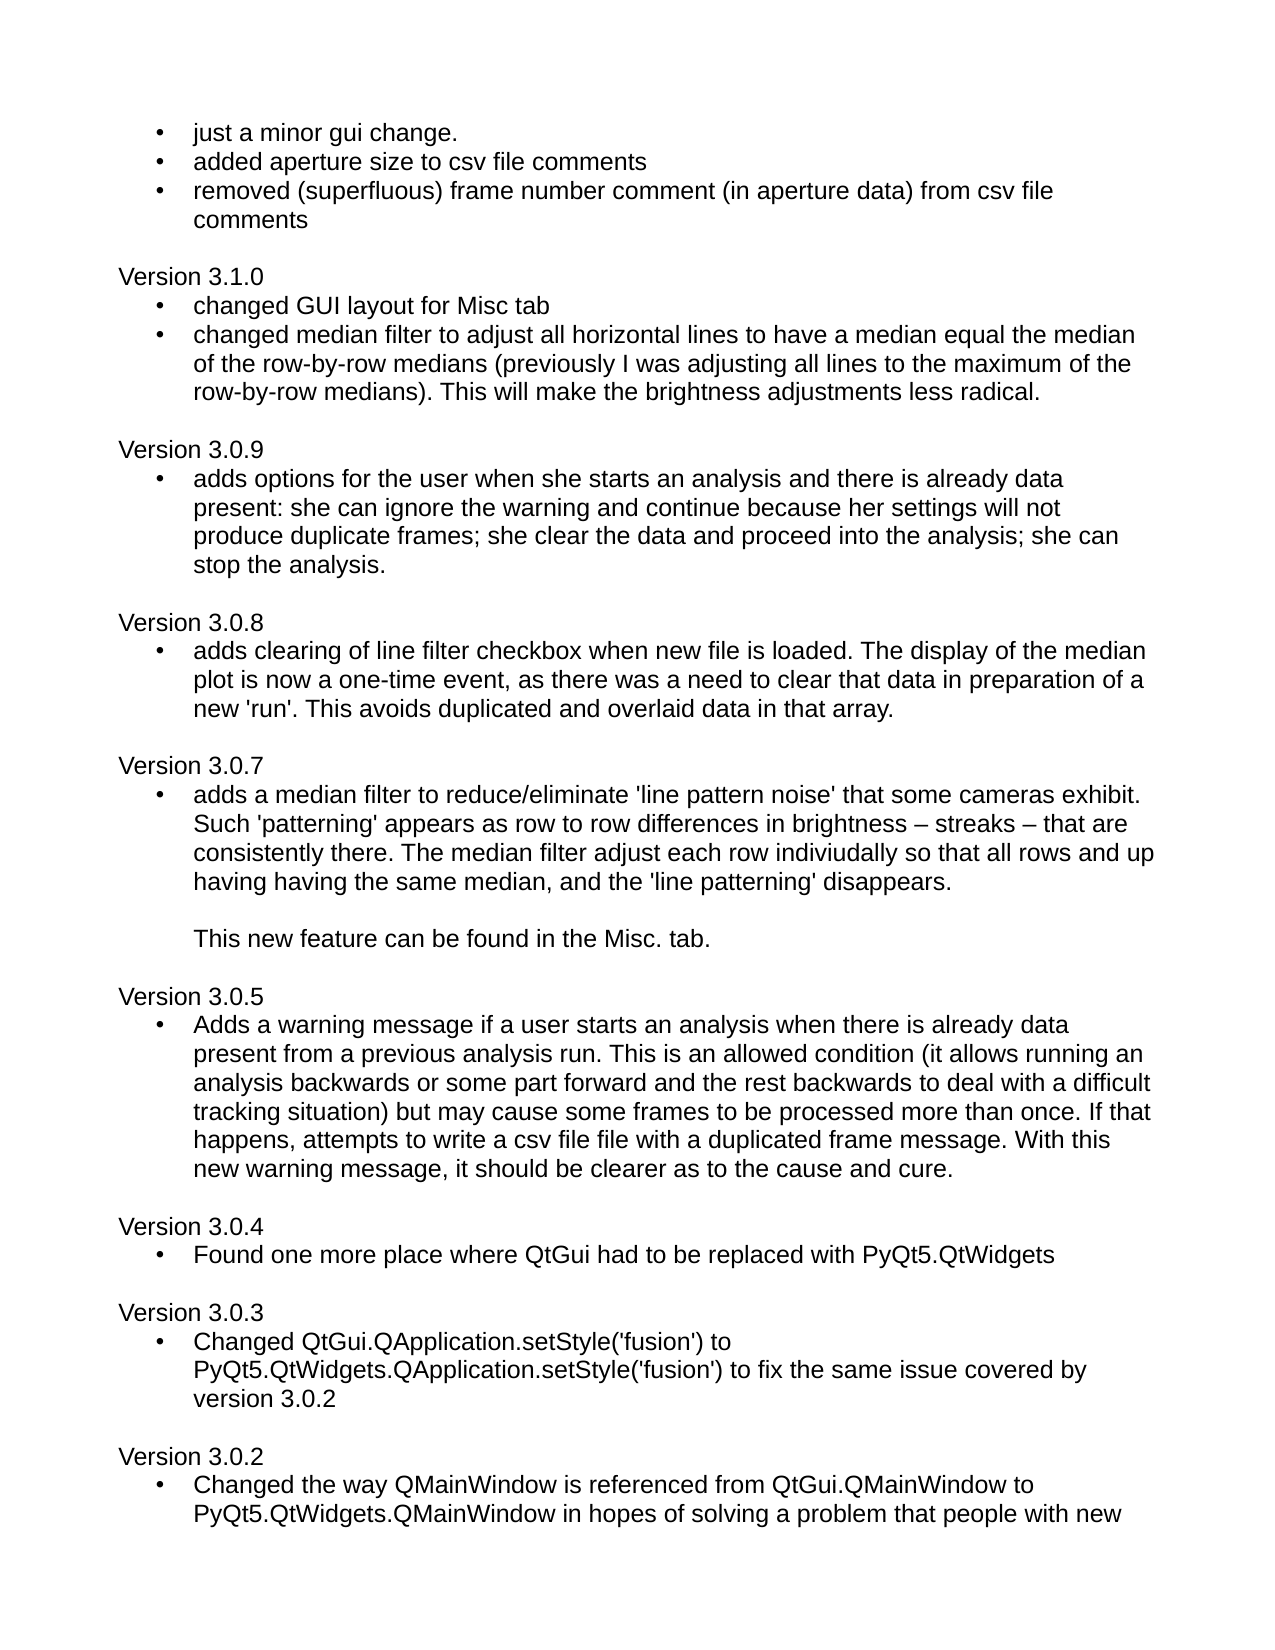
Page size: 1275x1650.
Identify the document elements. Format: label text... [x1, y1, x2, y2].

list adds options for the user when she starts an analysis and there is already data present: she can ignore the warning and continue because her settings will not produce duplicate frames; she clear the data and proceed into the analysis; she can stop the analysis. [156, 464, 1157, 607]
text Version 3.0.4 [118, 1212, 1157, 1240]
list just a minor gui change. [156, 118, 1157, 147]
list Changed QtGui.QApplication.setStyle('fusion') to PyQt5.QtWidgets.QApplication.setStyle('fusion') to fix the same issue covered by version 3.0.2 [156, 1327, 1157, 1442]
list changed GUI layout for Misc tab [156, 291, 1157, 320]
list Adds a warning message if a user starts an analysis when there is already data present from a previous analysis run. This is an allowed condition (it allows running an analysis backwards or some part forward and the rest backwards to deal with a difficult tracking situation) but may cause some frames to be processed more than once. If that happens, attempts to write a csv file file with a duplicated frame message. With this new warning message, it should be clearer as to the cause and cure. [156, 1010, 1157, 1212]
text Version 3.0.9 [118, 435, 1157, 464]
text Version 3.0.2 [118, 1442, 1157, 1471]
text Version 3.0.7 [118, 751, 1157, 780]
list adds clearing of line filter checkbox when new file is loaded. The display of the median plot is now a one-time event, as there was a need to clear that data in preparation of a new 'run'. This avoids duplicated and overlaid data in that array. [156, 636, 1157, 751]
list added aperture size to csv file comments [156, 147, 1157, 176]
list Found one more place where QtGui had to be replaced with PyQt5.QtWidgets [156, 1240, 1157, 1298]
list removed (superfluous) frame number comment (in aperture data) from csv file comments [156, 176, 1157, 262]
list adds a median filter to reduce/eliminate 'line pattern noise' that some cameras exhibit. Such 'patterning' appears as row to row differences in brightness – streaks – that are consistently there. The median filter adjust each row indiviudally so that all rows and up having having the same median, and the 'line patterning' disappears. This new feature can be found in the Misc. tab. [156, 780, 1157, 981]
list Changed the way QMainWindow is referenced from QtGui.QMainWindow to PyQt5.QtWidgets.QMainWindow in hopes of solving a problem that people with new [156, 1471, 1157, 1528]
list changed median filter to adjust all horizontal lines to have a median equal the median of the row-by-row medians (previously I was adjusting all lines to the maximum of the row-by-row medians). This will make the brightness adjustments less radical. [156, 320, 1157, 435]
text Version 3.1.0 [118, 262, 1157, 291]
text Version 3.0.5 [118, 981, 1157, 1010]
text Version 3.0.3 [118, 1298, 1157, 1327]
text Version 3.0.8 [118, 607, 1157, 636]
